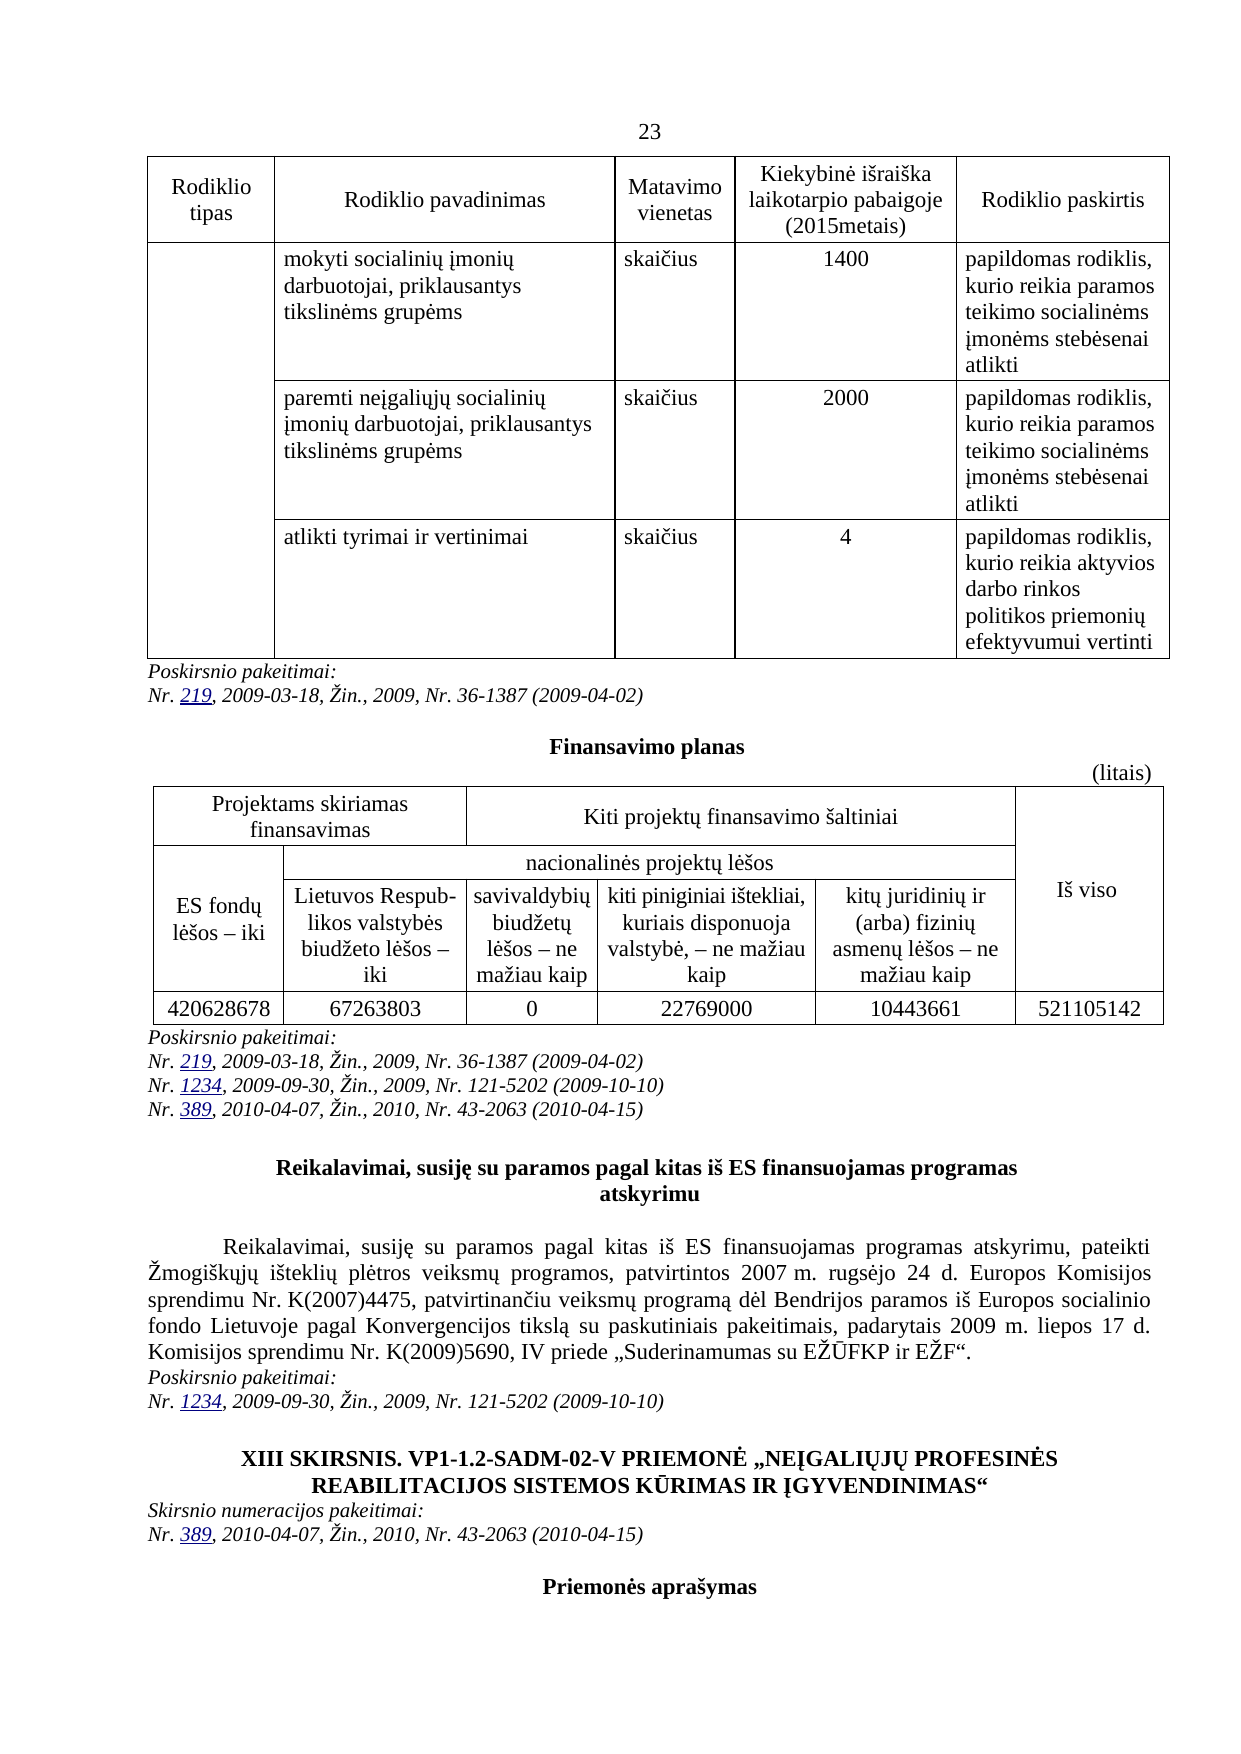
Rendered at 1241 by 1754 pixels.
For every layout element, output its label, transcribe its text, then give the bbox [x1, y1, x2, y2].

table_cell 10443661 [816, 992, 1015, 1024]
table_cell skaičius [616, 381, 734, 519]
table_cell 22769000 [598, 992, 815, 1024]
table_cell skaičius [616, 243, 734, 380]
table_cell atlikti tyrimai ir vertinimai [275, 520, 614, 657]
table_cell ES fondų lėšos – iki [154, 846, 283, 991]
table_cell papildomas rodiklis, kurio reikia paramos teikimo socialinėms įmonėms stebėsenai atlikti [957, 381, 1169, 519]
text Nr. 219, 2009-03-18, Žin., 2009, Nr. 36-1387 (2009-04-02) [148, 1049, 1152, 1073]
text Finansavimo planas [148, 733, 1152, 759]
table_cell Lietuvos Respub­likos valstybės biudžeto lėšos – iki [284, 880, 466, 991]
text Nr. 219, 2009-03-18, Žin., 2009, Nr. 36-1387 (2009-04-02) [148, 683, 1152, 707]
table_header Iš viso [1016, 787, 1163, 991]
table_header Kiekybinė išraiška laikotarpio pabaigoje (2015metais) [736, 157, 956, 242]
table_cell skaičius [616, 520, 734, 657]
subtitle XIII SKIRSNIS. VP1-1.2-SADM-02-V PRIEMONĖ „NEĮGALIŲJŲ PROFESINĖS REABILITACIJOS SISTEMOS KŪRIMAS IR ĮGYVENDINIMAS“ [148, 1446, 1152, 1498]
text Nr. 389, 2010-04-07, Žin., 2010, Nr. 43-2063 (2010-04-15) [148, 1097, 1152, 1121]
table_cell 4 [736, 520, 956, 657]
table_cell nacionalinės projektų lėšos [284, 846, 1015, 878]
table_cell 521105142 [1016, 992, 1163, 1024]
text Nr. 389, 2010-04-07, Žin., 2010, Nr. 43-2063 (2010-04-15) [148, 1522, 1152, 1546]
table_cell 420628678 [154, 992, 283, 1024]
text (litais) [148, 759, 1152, 786]
table_cell papildomas rodiklis, kurio reikia paramos teikimo socialinėms įmonėms stebėsenai atlikti [957, 243, 1169, 380]
table_header Matavimo vienetas [616, 157, 734, 242]
table_cell [148, 519, 274, 657]
text Nr. 1234, 2009-09-30, Žin., 2009, Nr. 121-5202 (2009-10-10) [148, 1073, 1152, 1097]
table_cell papildomas rodiklis, kurio reikia aktyvios darbo rinkos politikos priemonių efektyvumui vertinti [957, 520, 1169, 657]
table_header Rodiklio pavadinimas [275, 157, 614, 242]
text Poskirsnio pakeitimai: [148, 1365, 1152, 1389]
text Reikalavimai, susiję su paramos pagal kitas iš ES finansuojamas programas atskyrimu [148, 1154, 1152, 1207]
text Nr. 1234, 2009-09-30, Žin., 2009, Nr. 121-5202 (2009-10-10) [148, 1389, 1152, 1413]
table_cell 1400 [736, 243, 956, 380]
table_header Rodiklio tipas [148, 157, 274, 242]
text Reikalavimai, susiję su paramos pagal kitas iš ES finansuojamas programas atskyrimu, pateikti Žmogiškųjų išteklių plėtros veiksmų programos, patvirtintos 2007 m. rugsėjo 24 d. Europos Komisijos sprendimu Nr. K(2007)4475, patvirtinančiu veiksmų programą dėl Bendrijos paramos iš Europos socialinio fondo Lietuvoje pagal Konvergencijos tikslą su paskutiniais pakeitimais, padarytais 2009 m. liepos 17 d. Komisijos sprendimu Nr. K(2009)5690, IV priede „Suderinamumas su EŽŪFKP ir EŽF“. [148, 1233, 1152, 1365]
table_header Projektams skiriamas finansavimas [154, 787, 466, 845]
table_header Kiti projektų finansavimo šaltiniai [467, 787, 1015, 845]
table_cell kitų juridinių ir (arba) fizinių asmenų lėšos – ne mažiau kaip [816, 880, 1015, 991]
text Skirsnio numeracijos pakeitimai: [148, 1498, 1152, 1522]
table_cell 0 [467, 992, 597, 1024]
table_cell [148, 243, 274, 380]
table_cell 2000 [736, 381, 956, 519]
table_header Rodiklio paskirtis [957, 157, 1169, 242]
text Poskirsnio pakeitimai: [148, 659, 1152, 683]
table_cell kiti piniginiai ištekliai, kuriais disponuoja valstybė, – ne mažiau kaip [598, 880, 815, 991]
text Priemonės aprašymas [148, 1573, 1152, 1599]
text Poskirsnio pakeitimai: [148, 1025, 1152, 1049]
table_cell savivaldybių biudžetų lėšos – ne mažiau kaip [467, 880, 597, 991]
table_cell mokyti socialinių įmonių darbuotojai, priklausantys tikslinėms grupėms [275, 243, 614, 380]
table_cell 67263803 [284, 992, 466, 1024]
table_cell [148, 380, 274, 519]
table_cell paremti neįgaliųjų socialinių įmonių darbuotojai, priklausantys tikslinėms grupėms [275, 381, 614, 519]
